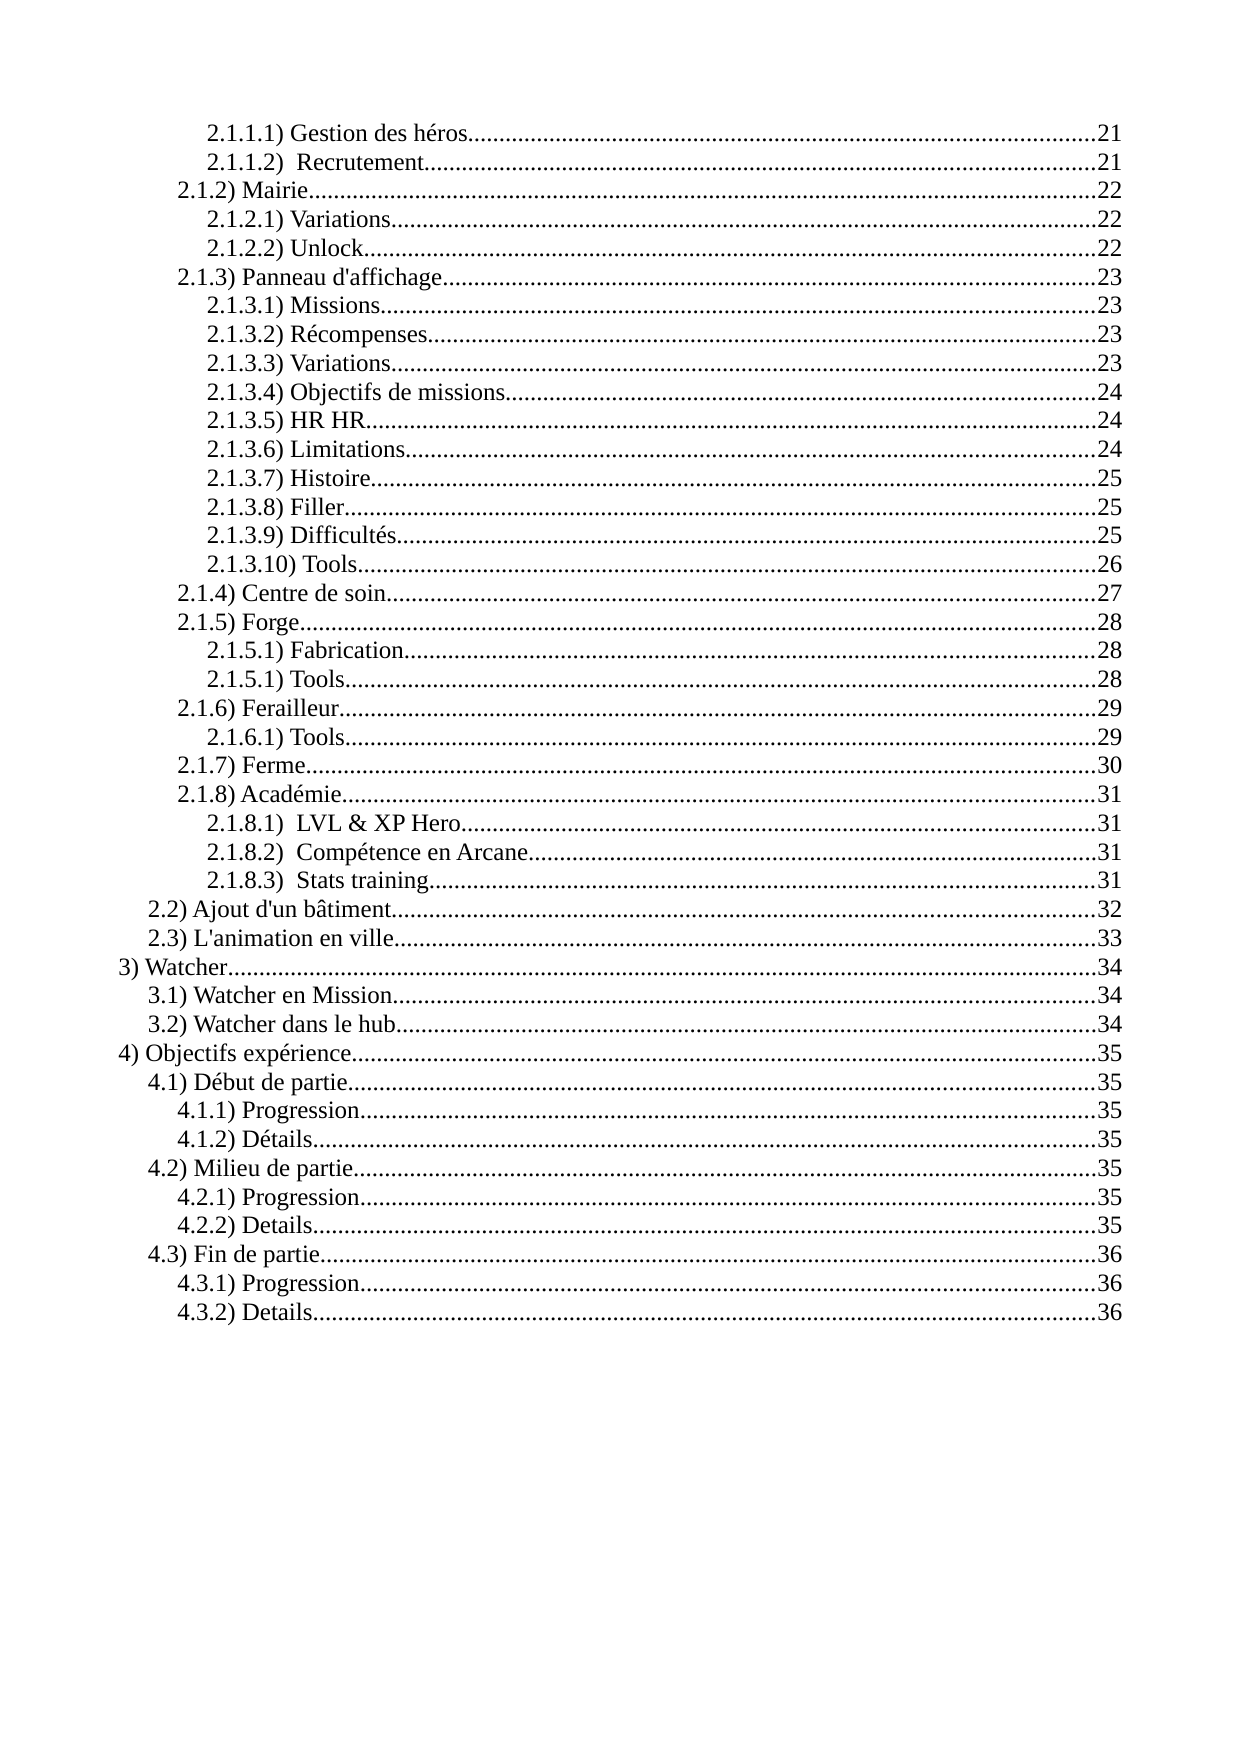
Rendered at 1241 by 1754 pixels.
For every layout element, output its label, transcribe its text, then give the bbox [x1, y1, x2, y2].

text 2.1.3.4) Objectifs de missions 24 [207, 377, 1122, 406]
text 3.2) Watcher dans le hub 34 [148, 1009, 1122, 1038]
text 2.1.3.8) Filler 25 [207, 492, 1122, 521]
text 2.1.3.3) Variations 23 [207, 348, 1122, 377]
text 4.1) Début de partie 35 [148, 1067, 1122, 1096]
text 2.1.8.2) Compétence en Arcane 31 [207, 837, 1122, 866]
text 3.1) Watcher en Mission 34 [148, 981, 1122, 1009]
text 2.1.3.10) Tools 26 [207, 549, 1122, 578]
text 4.2) Milieu de partie 35 [148, 1153, 1122, 1182]
text 4.3.2) Details 36 [177, 1297, 1122, 1326]
text 2.1.5.1) Fabrication 28 [207, 636, 1122, 664]
text 4.2.1) Progression 35 [177, 1182, 1122, 1211]
text 2.1.3.9) Difficultés 25 [207, 521, 1122, 549]
text 3) Watcher 34 [118, 952, 1122, 981]
text 2.1.8) Académie 31 [177, 779, 1122, 808]
text 2.3) L'animation en ville 33 [148, 923, 1122, 952]
text 2.1.5.1) Tools 28 [207, 664, 1122, 693]
text 2.1.3.1) Missions 23 [207, 291, 1122, 319]
text 2.1.2) Mairie 22 [177, 176, 1122, 204]
text 4.2.2) Details 35 [177, 1211, 1122, 1239]
text 2.1.5) Forge 28 [177, 607, 1122, 636]
text 4.1.1) Progression 35 [177, 1096, 1122, 1124]
text 2.1.3) Panneau d'affichage 23 [177, 262, 1122, 291]
text 2.1.1.1) Gestion des héros 21 [207, 118, 1122, 147]
text 2.1.1.2) Recrutement 21 [207, 147, 1122, 176]
text 2.1.2.2) Unlock 22 [207, 233, 1122, 262]
text 4.1.2) Détails 35 [177, 1124, 1122, 1153]
text 2.1.6.1) Tools 29 [207, 722, 1122, 751]
text 4.3) Fin de partie 36 [148, 1239, 1122, 1268]
text 4.3.1) Progression 36 [177, 1268, 1122, 1297]
text 2.1.4) Centre de soin 27 [177, 578, 1122, 607]
text 2.1.8.3) Stats training 31 [207, 866, 1122, 894]
text 2.1.8.1) LVL & XP Hero 31 [207, 808, 1122, 837]
text 2.1.3.6) Limitations 24 [207, 434, 1122, 463]
text 2.1.3.2) Récompenses 23 [207, 319, 1122, 348]
text 4) Objectifs expérience 35 [118, 1038, 1122, 1067]
text 2.1.3.7) Histoire 25 [207, 463, 1122, 492]
text 2.1.6) Ferailleur 29 [177, 693, 1122, 722]
text 2.1.7) Ferme 30 [177, 751, 1122, 779]
text 2.2) Ajout d'un bâtiment 32 [148, 894, 1122, 923]
text 2.1.3.5) HR HR 24 [207, 406, 1122, 434]
text 2.1.2.1) Variations 22 [207, 204, 1122, 233]
